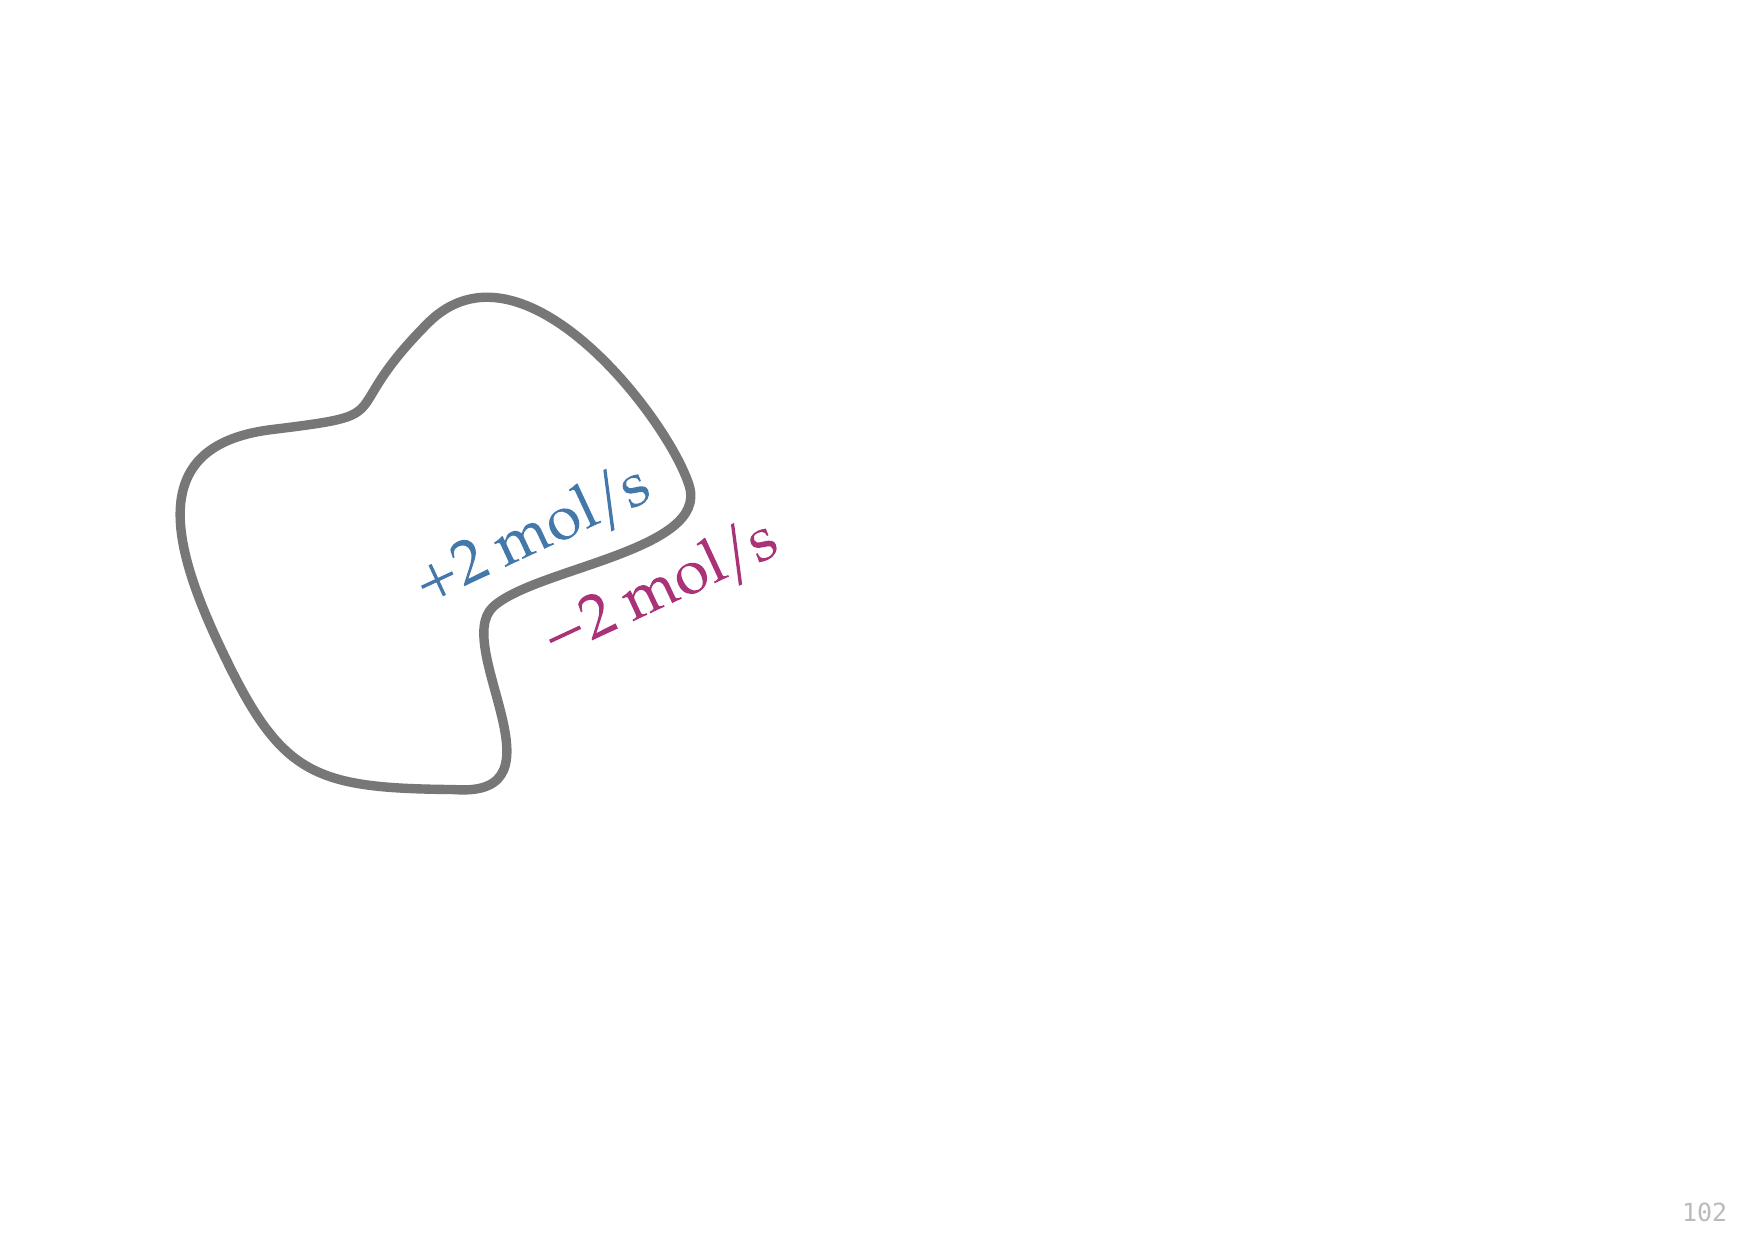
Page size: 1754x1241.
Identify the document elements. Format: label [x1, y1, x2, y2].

text_box [578, 594, 618, 641]
text_box [568, 483, 602, 530]
text_box [603, 468, 615, 532]
text_box [494, 522, 554, 568]
text_box [622, 474, 649, 508]
text_box [622, 577, 682, 622]
text_box [696, 537, 729, 584]
text_box [421, 563, 454, 597]
text_box [730, 522, 743, 586]
text_box [450, 539, 491, 587]
text_box [750, 528, 777, 563]
text_box [549, 625, 582, 644]
text_box [549, 508, 580, 540]
text_box [676, 562, 708, 595]
